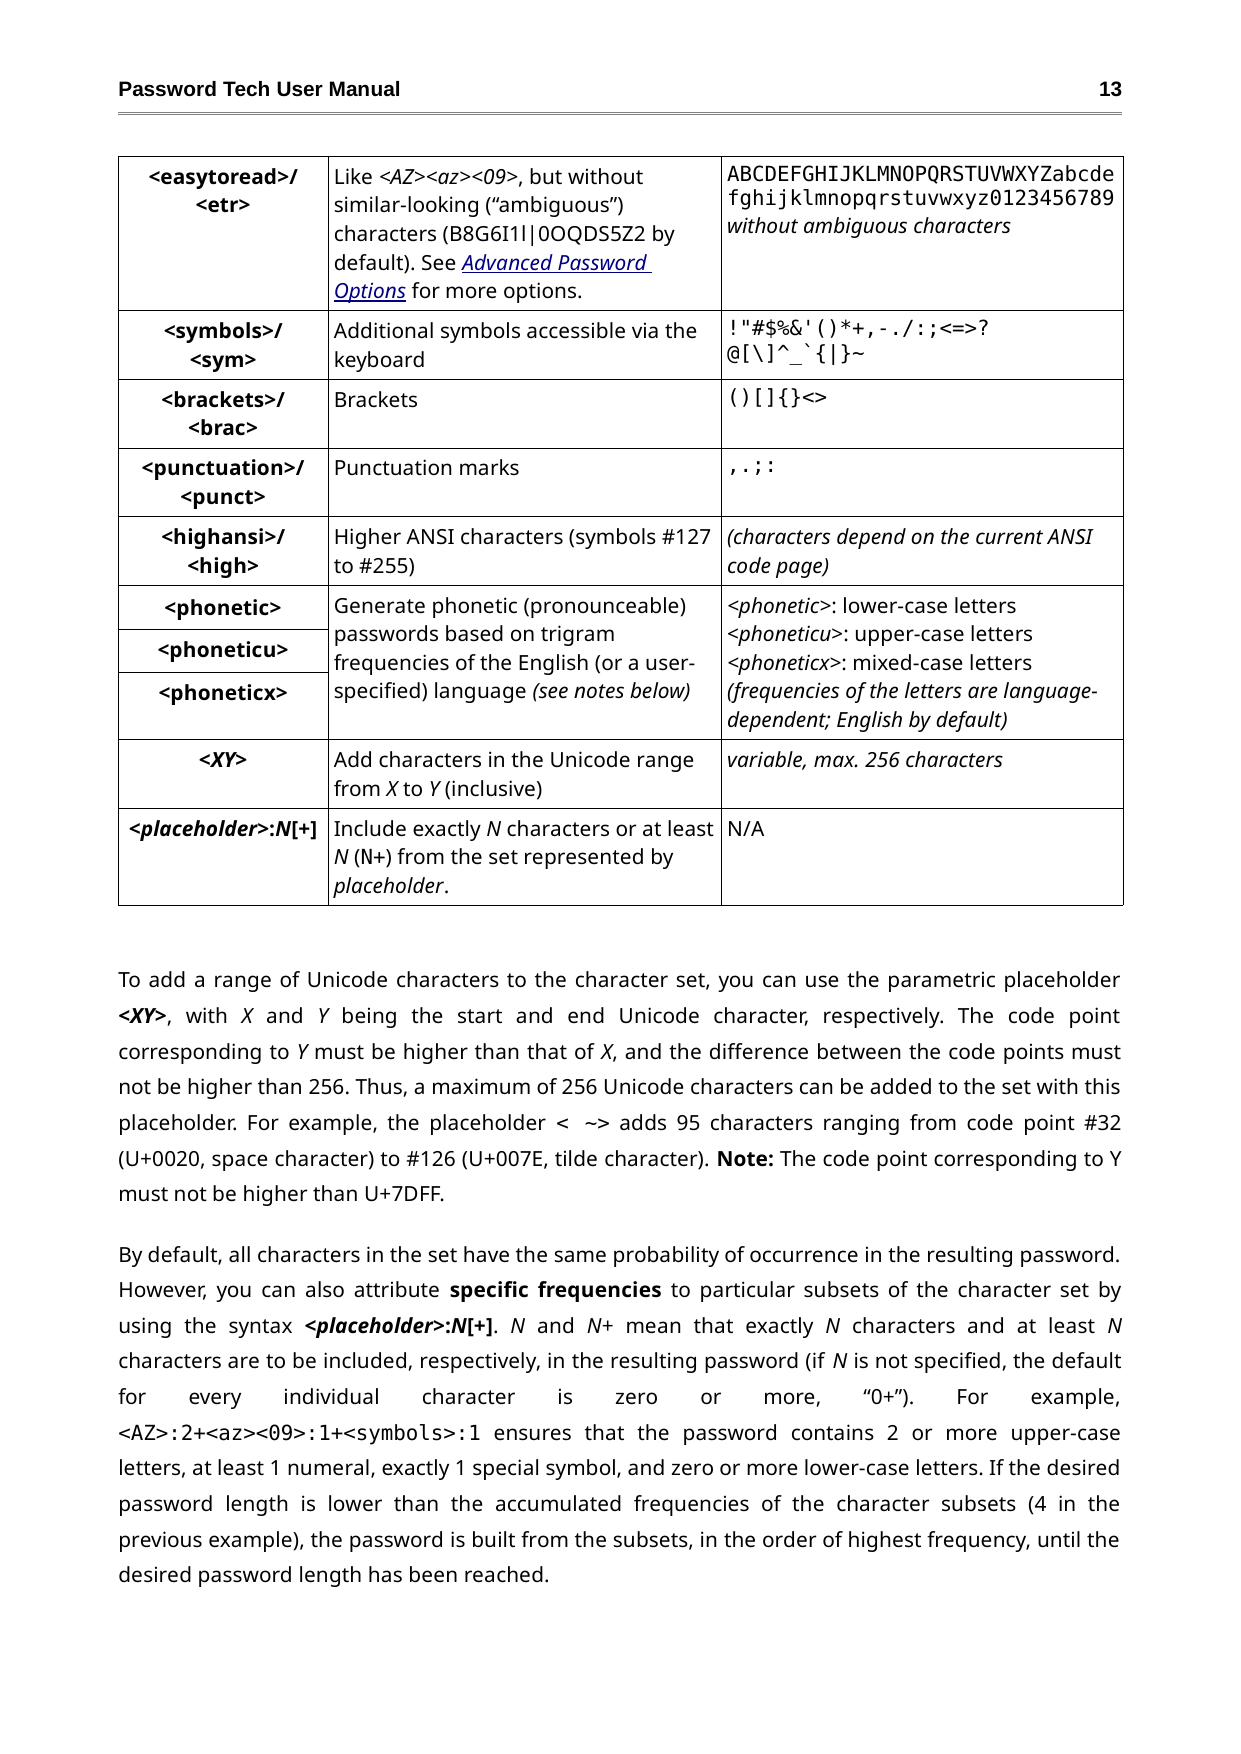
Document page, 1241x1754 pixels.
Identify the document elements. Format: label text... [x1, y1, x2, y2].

table_cell <brackets>/ <brac> [119, 380, 328, 447]
table_cell <symbols>/ <sym> [119, 311, 328, 379]
table_cell !"#$%&'()*+,-./:;<=>?@[\]^_`{|}~ [722, 311, 1123, 379]
table_cell Additional symbols accessible via the keyboard [329, 311, 721, 379]
table_cell ()[]{}<> [722, 380, 1123, 447]
table_cell <phonetic> [119, 586, 328, 629]
table_cell Like <AZ><az><09>, but without similar-looking (“ambiguous”) characters (B8G6I1l|0OQDS5Z2 by default). See Advanced Password Options for more options. [329, 157, 721, 310]
table_cell <phoneticu> [119, 630, 328, 672]
table_cell Brackets [329, 380, 721, 447]
table_cell <phonetic>: lower-case letters <phoneticu>: upper-case letters <phoneticx>: mixed-case letters (frequencies of the letters are language-dependent; English by default) [722, 586, 1123, 739]
table_cell <punctuation>/ <punct> [119, 449, 328, 516]
table_cell variable, max. 256 characters [722, 740, 1123, 808]
table_cell (characters depend on the current ANSI code page) [722, 517, 1123, 585]
table_cell Add characters in the Unicode range from X to Y (inclusive) [329, 740, 721, 808]
table_cell Include exactly N characters or at least N (N+) from the set represented by placeholder. [329, 809, 721, 905]
text To add a range of Unicode characters to the character set, you can use the parametric placeholder <XY>, with X and Y being the start and end Unicode character, respectively. The code point corresponding to Y must be higher than that of X, and the difference between the code points must not be higher than 256. Thus, a maximum of 256 Unicode characters can be added to the set with this placeholder. For example, the placeholder < ~> adds 95 characters ranging from code point #32 (U+0020, space character) to #126 (U+007E, tilde character). Note: The code point corresponding to Y must not be higher than U+7DFF. [118, 965, 1122, 1208]
table_cell Generate phonetic (pronounceable) passwords based on trigram frequencies of the English (or a user-specified) language (see notes below) [329, 586, 721, 739]
table_cell <easytoread>/ <etr> [119, 157, 328, 310]
text By default, all characters in the set have the same probability of occurrence in the resulting password. However, you can also attribute specific frequencies to particular subsets of the character set by using the syntax <placeholder>:N[+]. N and N+ mean that exactly N characters and at least N characters are to be included, respectively, in the resulting password (if N is not specified, the default for every individual character is zero or more, “0+”). For example, <AZ>:2+<az><09>:1+<symbols>:1 ensures that the password contains 2 or more upper-case letters, at least 1 numeral, exactly 1 special symbol, and zero or more lower-case letters. If the desired password length is lower than the accumulated frequencies of the character subsets (4 in the previous example), the password is built from the subsets, in the order of highest frequency, until the desired password length has been reached. [118, 1239, 1122, 1589]
table_cell <placeholder>:N[+] [119, 809, 328, 905]
table_cell ABCDEFGHIJKLMNOPQRSTUVWXYZabcdefghijklmnopqrstuvwxyz0123456789 without ambiguous characters [722, 157, 1123, 310]
table_cell <XY> [119, 740, 328, 808]
table_cell ,.;: [722, 449, 1123, 516]
table_cell N/A [722, 809, 1123, 905]
table_cell Higher ANSI characters (symbols #127 to #255) [329, 517, 721, 585]
table_cell <highansi>/ <high> [119, 517, 328, 585]
table_cell Punctuation marks [329, 449, 721, 516]
table_cell <phoneticx> [119, 673, 328, 739]
